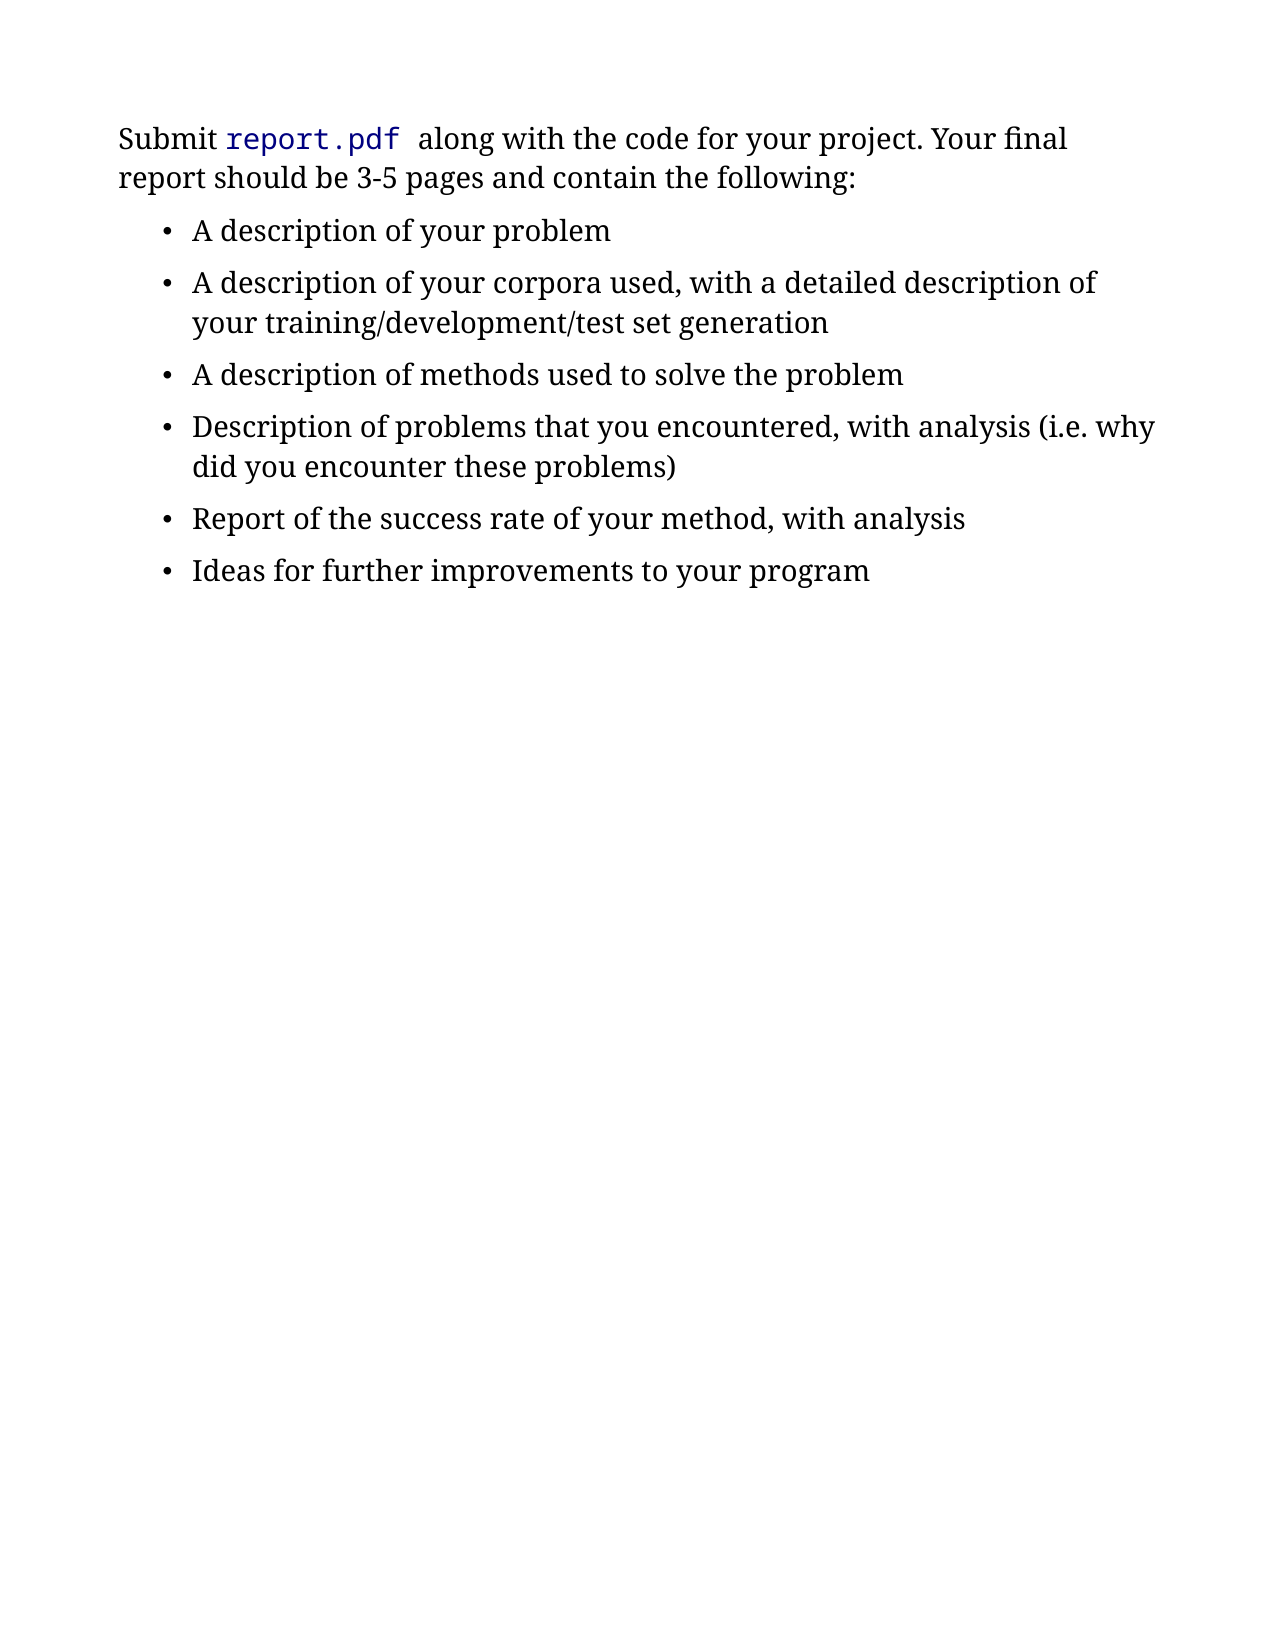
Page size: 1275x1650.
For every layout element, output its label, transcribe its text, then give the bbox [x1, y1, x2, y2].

list A description of your problem [162, 210, 1157, 250]
text Submit report.pdf along with the code for your project. Your final report should be 3-5 pages and contain the following: [118, 118, 1157, 197]
list Ideas for further improvements to your program [162, 550, 1157, 590]
list Report of the success rate of your method, with analysis [162, 498, 1157, 538]
list A description of methods used to solve the problem [162, 354, 1157, 394]
list Description of problems that you encountered, with analysis (i.e. why did you encounter these problems) [162, 406, 1157, 486]
list A description of your corpora used, with a detailed description of your training/development/test set generation [162, 262, 1157, 342]
